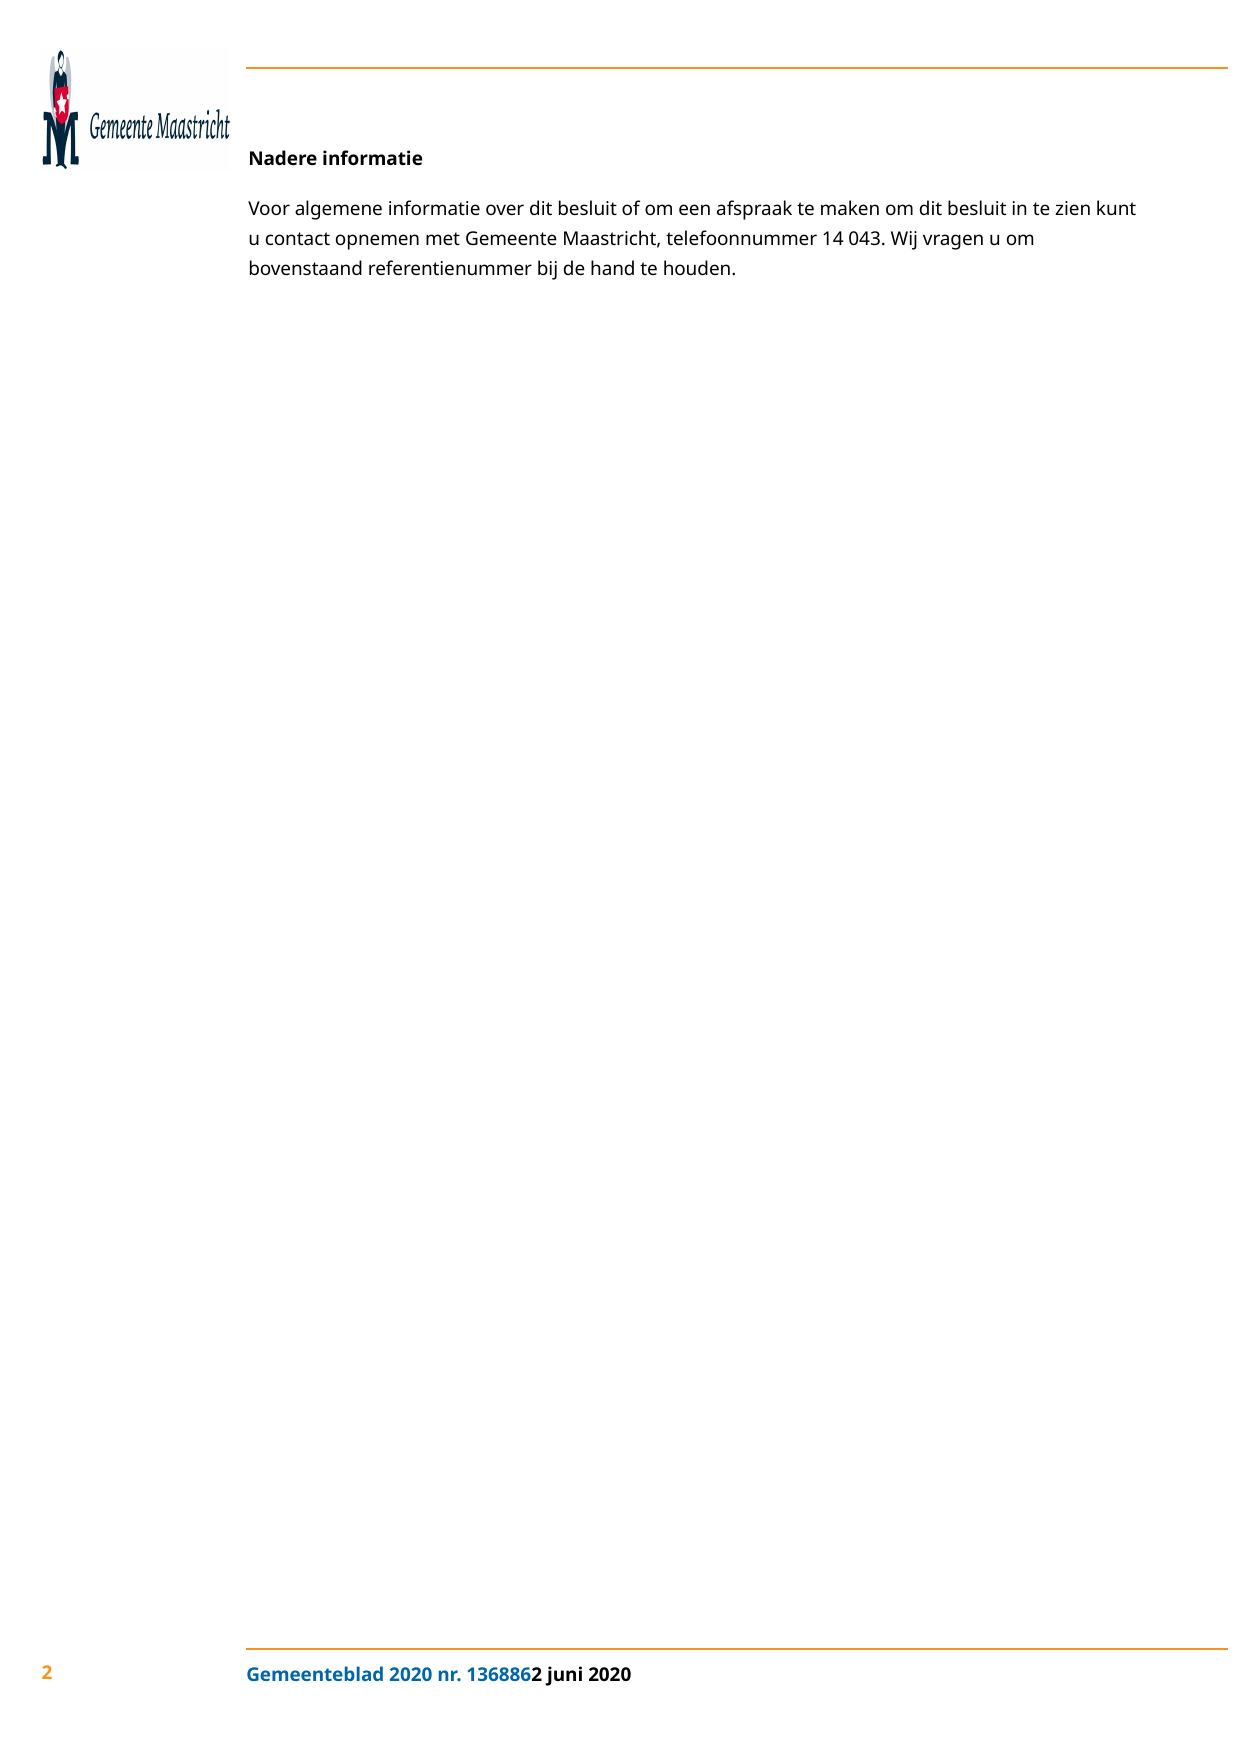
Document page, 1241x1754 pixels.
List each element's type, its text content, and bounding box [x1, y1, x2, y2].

picture [41, 47, 231, 172]
text Voor algemene informatie over dit besluit of om een afspraak te maken om dit besluit in te zien kunt u contact opnemen met Gemeente Maastricht, telefoonnummer 14 043. Wij vragen u om bovenstaand referentienummer bij de hand te houden. [248, 196, 1152, 281]
text Nadere informatie [248, 145, 1152, 171]
